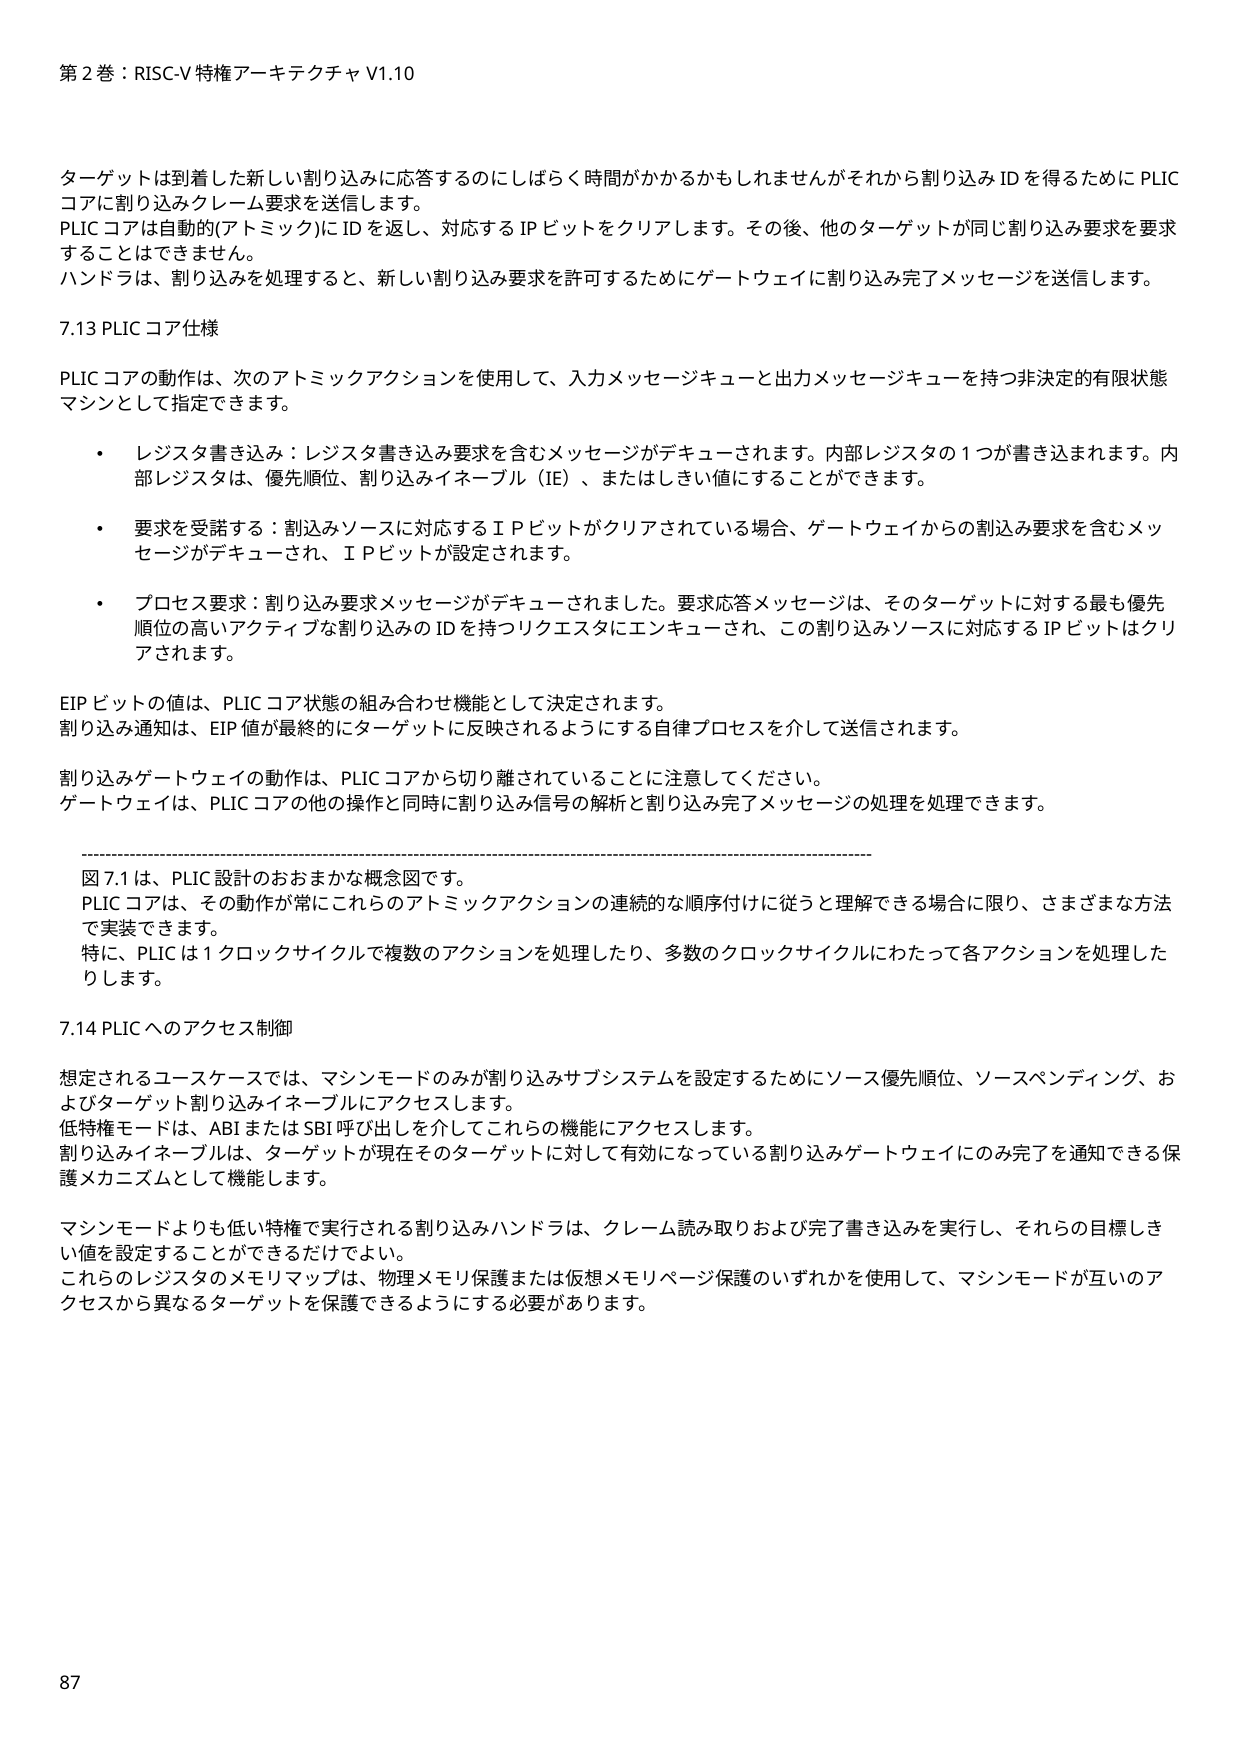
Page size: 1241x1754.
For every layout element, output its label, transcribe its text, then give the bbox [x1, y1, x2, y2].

text ----------------------------------------------------------------------------------------------------------------------------------- [81, 841, 1181, 866]
text PLICコアは自動的(アトミック)にIDを返し、対応するIPビットをクリアします。その後、他のターゲットが同じ割り込み要求を要求することはできません。 [59, 216, 1181, 266]
text ターゲットは到着した新しい割り込みに応答するのにしばらく時間がかかるかもしれませんがそれから割り込みIDを得るためにPLICコアに割り込みクレーム要求を送信します。 [59, 166, 1181, 216]
text 割り込みイネーブルは、ターゲットが現在そのターゲットに対して有効になっている割り込みゲートウェイにのみ完了を通知できる保護メカニズムとして機能します。 [59, 1141, 1181, 1191]
text ゲートウェイは、PLICコアの他の操作と同時に割り込み信号の解析と割り込み完了メッセージの処理を処理できます。 [59, 791, 1181, 816]
text マシンモードよりも低い特権で実行される割り込みハンドラは、クレーム読み取りおよび完了書き込みを実行し、それらの目標しきい値を設定することができるだけでよい。 [59, 1216, 1181, 1266]
text 7.13 PLICコア仕様 [59, 316, 1181, 341]
text 図7.1は、PLIC設計のおおまかな概念図です。 [81, 866, 1181, 891]
text PLICコアの動作は、次のアトミックアクションを使用して、入力メッセージキューと出力メッセージキューを持つ非決定的有限状態マシンとして指定できます。 [59, 366, 1181, 416]
text 想定されるユースケースでは、マシンモードのみが割り込みサブシステムを設定するためにソース優先順位、ソースペンディング、およびターゲット割り込みイネーブルにアクセスします。 [59, 1066, 1181, 1116]
text ハンドラは、割り込みを処理すると、新しい割り込み要求を許可するためにゲートウェイに割り込み完了メッセージを送信します。 [59, 266, 1181, 291]
text 特に、PLICは1クロックサイクルで複数のアクションを処理したり、多数のクロックサイクルにわたって各アクションを処理したりします。 [81, 941, 1181, 991]
list プロセス要求：割り込み要求メッセージがデキューされました。要求応答メッセージは、そのターゲットに対する最も優先順位の高いアクティブな割り込みのIDを持つリクエスタにエンキューされ、この割り込みソースに対応するIPビットはクリアされます。 [97, 591, 1181, 666]
list レジスタ書き込み：レジスタ書き込み要求を含むメッセージがデキューされます。内部レジスタの1つが書き込まれます。内部レジスタは、優先順位、割り込みイネーブル（IE）、またはしきい値にすることができます。 [97, 441, 1181, 491]
text PLICコアは、その動作が常にこれらのアトミックアクションの連続的な順序付けに従うと理解できる場合に限り、さまざまな方法で実装できます。 [81, 891, 1181, 941]
text 低特権モードは、ABIまたはSBI呼び出しを介してこれらの機能にアクセスします。 [59, 1116, 1181, 1141]
list 要求を受諾する：割込みソースに対応するＩＰビットがクリアされている場合、ゲートウェイからの割込み要求を含むメッセージがデキューされ、ＩＰビットが設定されます。 [97, 516, 1181, 566]
text 割り込みゲートウェイの動作は、PLICコアから切り離されていることに注意してください。 [59, 766, 1181, 791]
text EIPビットの値は、PLICコア状態の組み合わせ機能として決定されます。 [59, 691, 1181, 716]
text 7.14 PLICへのアクセス制御 [59, 1016, 1181, 1041]
text 割り込み通知は、EIP値が最終的にターゲットに反映されるようにする自律プロセスを介して送信されます。 [59, 716, 1181, 741]
text これらのレジスタのメモリマップは、物理メモリ保護または仮想メモリページ保護のいずれかを使用して、マシンモードが互いのアクセスから異なるターゲットを保護できるようにする必要があります。 [59, 1266, 1181, 1316]
